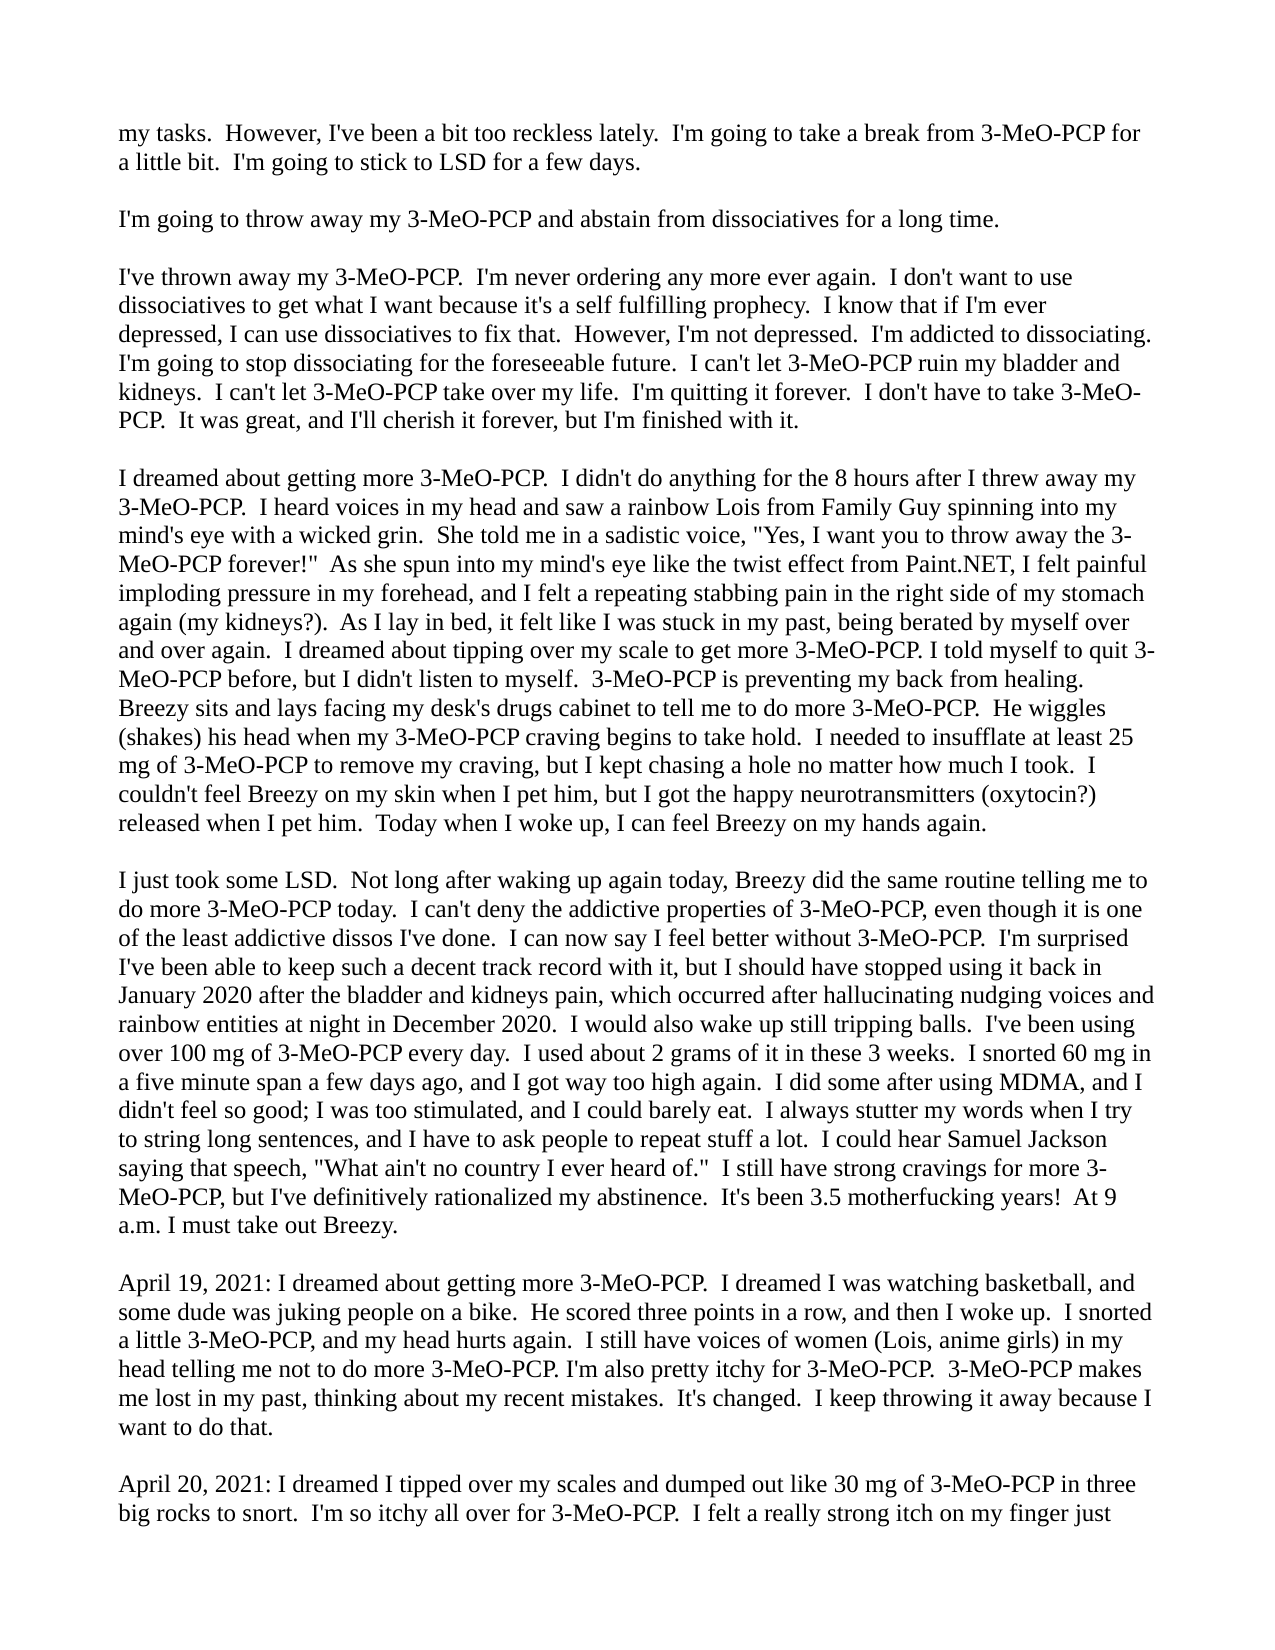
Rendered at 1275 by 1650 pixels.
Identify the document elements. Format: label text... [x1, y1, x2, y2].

text my tasks. However, I've been a bit too reckless lately. I'm going to take a break from 3-MeO-PCP for a little bit. I'm going to stick to LSD for a few days. [118, 118, 1157, 176]
text April 20, 2021: I dreamed I tipped over my scales and dumped out like 30 mg of 3-MeO-PCP in three big rocks to snort. I'm so itchy all over for 3-MeO-PCP. I felt a really strong itch on my finger just [118, 1469, 1157, 1527]
text I dreamed about getting more 3-MeO-PCP. I didn't do anything for the 8 hours after I threw away my 3-MeO-PCP. I heard voices in my head and saw a rainbow Lois from Family Guy spinning into my mind's eye with a wicked grin. She told me in a sadistic voice, "Yes, I want you to throw away the 3-MeO-PCP forever!" As she spun into my mind's eye like the twist effect from Paint.NET, I felt painful imploding pressure in my forehead, and I felt a repeating stabbing pain in the right side of my stomach again (my kidneys?). As I lay in bed, it felt like I was stuck in my past, being berated by myself over and over again. I dreamed about tipping over my scale to get more 3-MeO-PCP. I told myself to quit 3-MeO-PCP before, but I didn't listen to myself. 3-MeO-PCP is preventing my back from healing. Breezy sits and lays facing my desk's drugs cabinet to tell me to do more 3-MeO-PCP. He wiggles (shakes) his head when my 3-MeO-PCP craving begins to take hold. I needed to insufflate at least 25 mg of 3-MeO-PCP to remove my craving, but I kept chasing a hole no matter how much I took. I couldn't feel Breezy on my skin when I pet him, but I got the happy neurotransmitters (oxytocin?) released when I pet him. Today when I woke up, I can feel Breezy on my hands again. [118, 463, 1157, 837]
text April 19, 2021: I dreamed about getting more 3-MeO-PCP. I dreamed I was watching basketball, and some dude was juking people on a bike. He scored three points in a row, and then I woke up. I snorted a little 3-MeO-PCP, and my head hurts again. I still have voices of women (Lois, anime girls) in my head telling me not to do more 3-MeO-PCP. I'm also pretty itchy for 3-MeO-PCP. 3-MeO-PCP makes me lost in my past, thinking about my recent mistakes. It's changed. I keep throwing it away because I want to do that. [118, 1268, 1157, 1441]
text I've thrown away my 3-MeO-PCP. I'm never ordering any more ever again. I don't want to use dissociatives to get what I want because it's a self fulfilling prophecy. I know that if I'm ever depressed, I can use dissociatives to fix that. However, I'm not depressed. I'm addicted to dissociating. I'm going to stop dissociating for the foreseeable future. I can't let 3-MeO-PCP ruin my bladder and kidneys. I can't let 3-MeO-PCP take over my life. I'm quitting it forever. I don't have to take 3-MeO-PCP. It was great, and I'll cherish it forever, but I'm finished with it. [118, 262, 1157, 434]
text I'm going to throw away my 3-MeO-PCP and abstain from dissociatives for a long time. [118, 204, 1157, 233]
text I just took some LSD. Not long after waking up again today, Breezy did the same routine telling me to do more 3-MeO-PCP today. I can't deny the addictive properties of 3-MeO-PCP, even though it is one of the least addictive dissos I've done. I can now say I feel better without 3-MeO-PCP. I'm surprised I've been able to keep such a decent track record with it, but I should have stopped using it back in January 2020 after the bladder and kidneys pain, which occurred after hallucinating nudging voices and rainbow entities at night in December 2020. I would also wake up still tripping balls. I've been using over 100 mg of 3-MeO-PCP every day. I used about 2 grams of it in these 3 weeks. I snorted 60 mg in a five minute span a few days ago, and I got way too high again. I did some after using MDMA, and I didn't feel so good; I was too stimulated, and I could barely eat. I always stutter my words when I try to string long sentences, and I have to ask people to repeat stuff a lot. I could hear Samuel Jackson saying that speech, "What ain't no country I ever heard of." I still have strong cravings for more 3-MeO-PCP, but I've definitively rationalized my abstinence. It's been 3.5 motherfucking years! At 9 a.m. I must take out Breezy. [118, 866, 1157, 1239]
